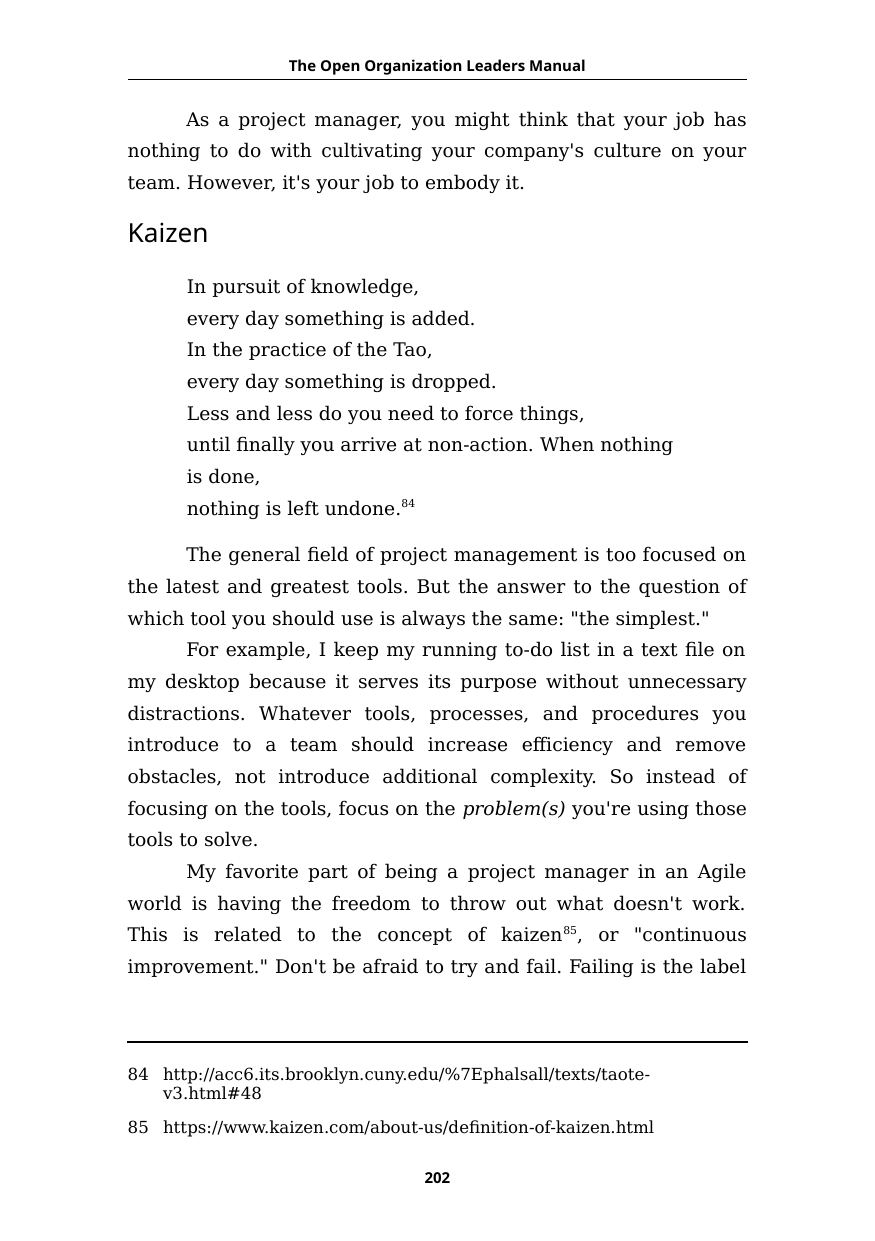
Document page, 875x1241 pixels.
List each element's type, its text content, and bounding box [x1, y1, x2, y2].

text http://acc6.its.brooklyn.cuny.edu/%7Ephalsall/texts/taote-v3.html#48 [127, 1064, 747, 1103]
text My favorite part of being a project manager in an Agile world is having the freedom to throw out what doesn't work. This is related to the concept of kaizen, or "continuous improvement." Don't be afraid to try and fail. Failing is the label [127, 861, 747, 978]
text The general field of project management is too focused on the latest and greatest tools. But the answer to the question of which tool you should use is always the same: "the simplest." [127, 544, 747, 630]
subtitle Kaizen [127, 218, 747, 249]
text https://www.kaizen.com/about-us/definition-of-kaizen.html [127, 1118, 747, 1138]
text In pursuit of knowledge, every day something is added. In the practice of the Tao, every day something is dropped. Less and less do you need to force things, until finally you arrive at non-action. When nothing is done, nothing is left undone. [187, 276, 688, 520]
text As a project manager, you might think that your job has nothing to do with cultivating your company's culture on your team. However, it's your job to embody it. [127, 109, 747, 194]
text For example, I keep my running to-do list in a text file on my desktop because it serves its purpose without unnecessary distractions. Whatever tools, processes, and procedures you introduce to a team should increase efficiency and remove obstacles, not introduce additional complexity. So instead of focusing on the tools, focus on the problem(s) you're using those tools to solve. [127, 639, 747, 851]
